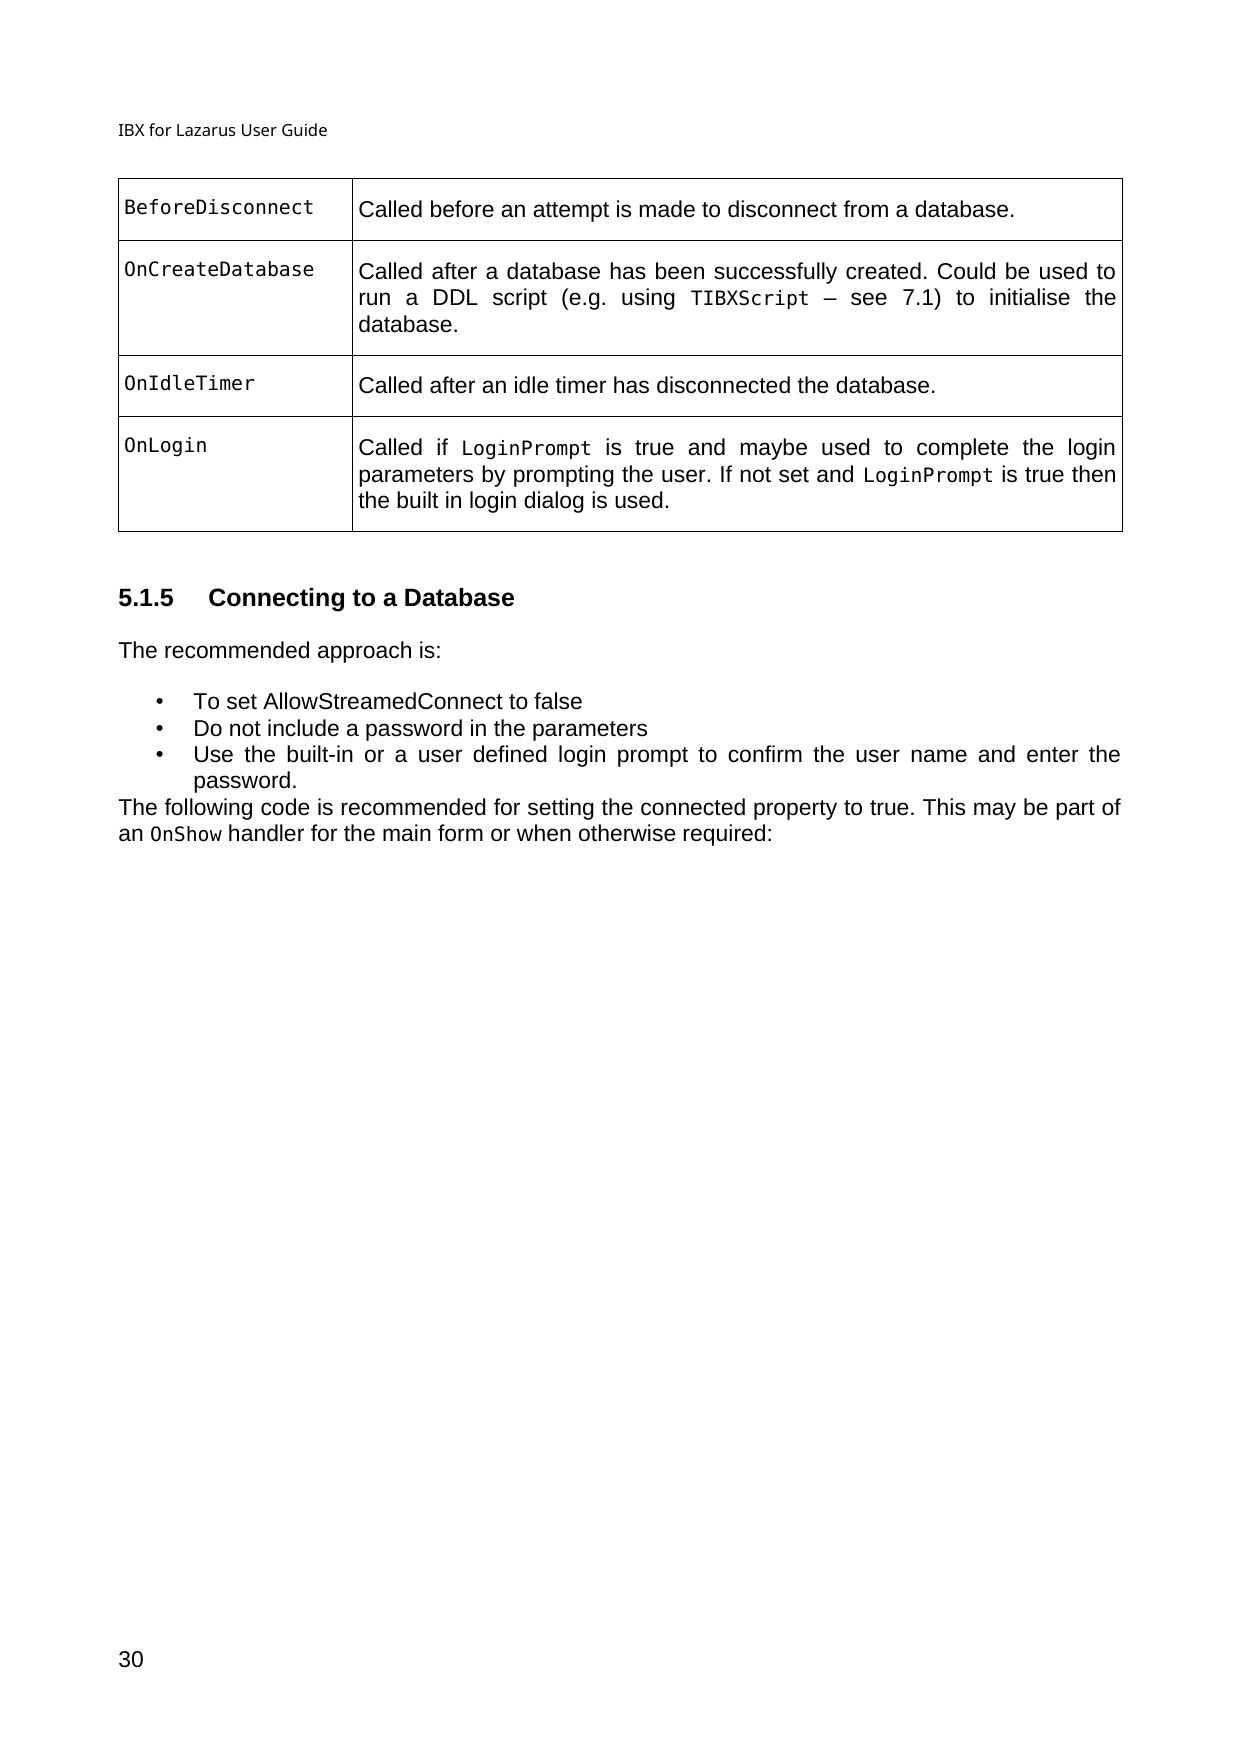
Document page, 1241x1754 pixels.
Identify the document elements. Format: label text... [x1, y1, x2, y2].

text The recommended approach is: [118, 637, 1122, 663]
table_cell OnLogin [119, 417, 352, 531]
list To set AllowStreamedConnect to false [156, 688, 1122, 714]
table_cell OnCreateDatabase [119, 241, 352, 354]
text The following code is recommended for setting the connected property to true. This may be part of an OnShow handler for the main form or when otherwise required: [118, 793, 1122, 846]
table_cell Called after a database has been successfully created. Could be used to run a DDL script (e.g. using TIBXScript – see 7.1) to initialise the database. [353, 241, 1122, 354]
table_cell OnIdleTimer [119, 356, 352, 416]
list Do not include a password in the parameters [156, 714, 1122, 741]
table_cell Called before an attempt is made to disconnect from a database. [353, 179, 1122, 240]
table_cell Called after an idle timer has disconnected the database. [353, 356, 1122, 416]
list Use the built-in or a user defined login prompt to confirm the user name and enter the password. [156, 741, 1122, 793]
table_cell BeforeDisconnect [119, 179, 352, 240]
subtitle Connecting to a Database [118, 582, 1122, 611]
table_cell Called if LoginPrompt is true and maybe used to complete the login parameters by prompting the user. If not set and LoginPrompt is true then the built in login dialog is used. [353, 417, 1122, 531]
